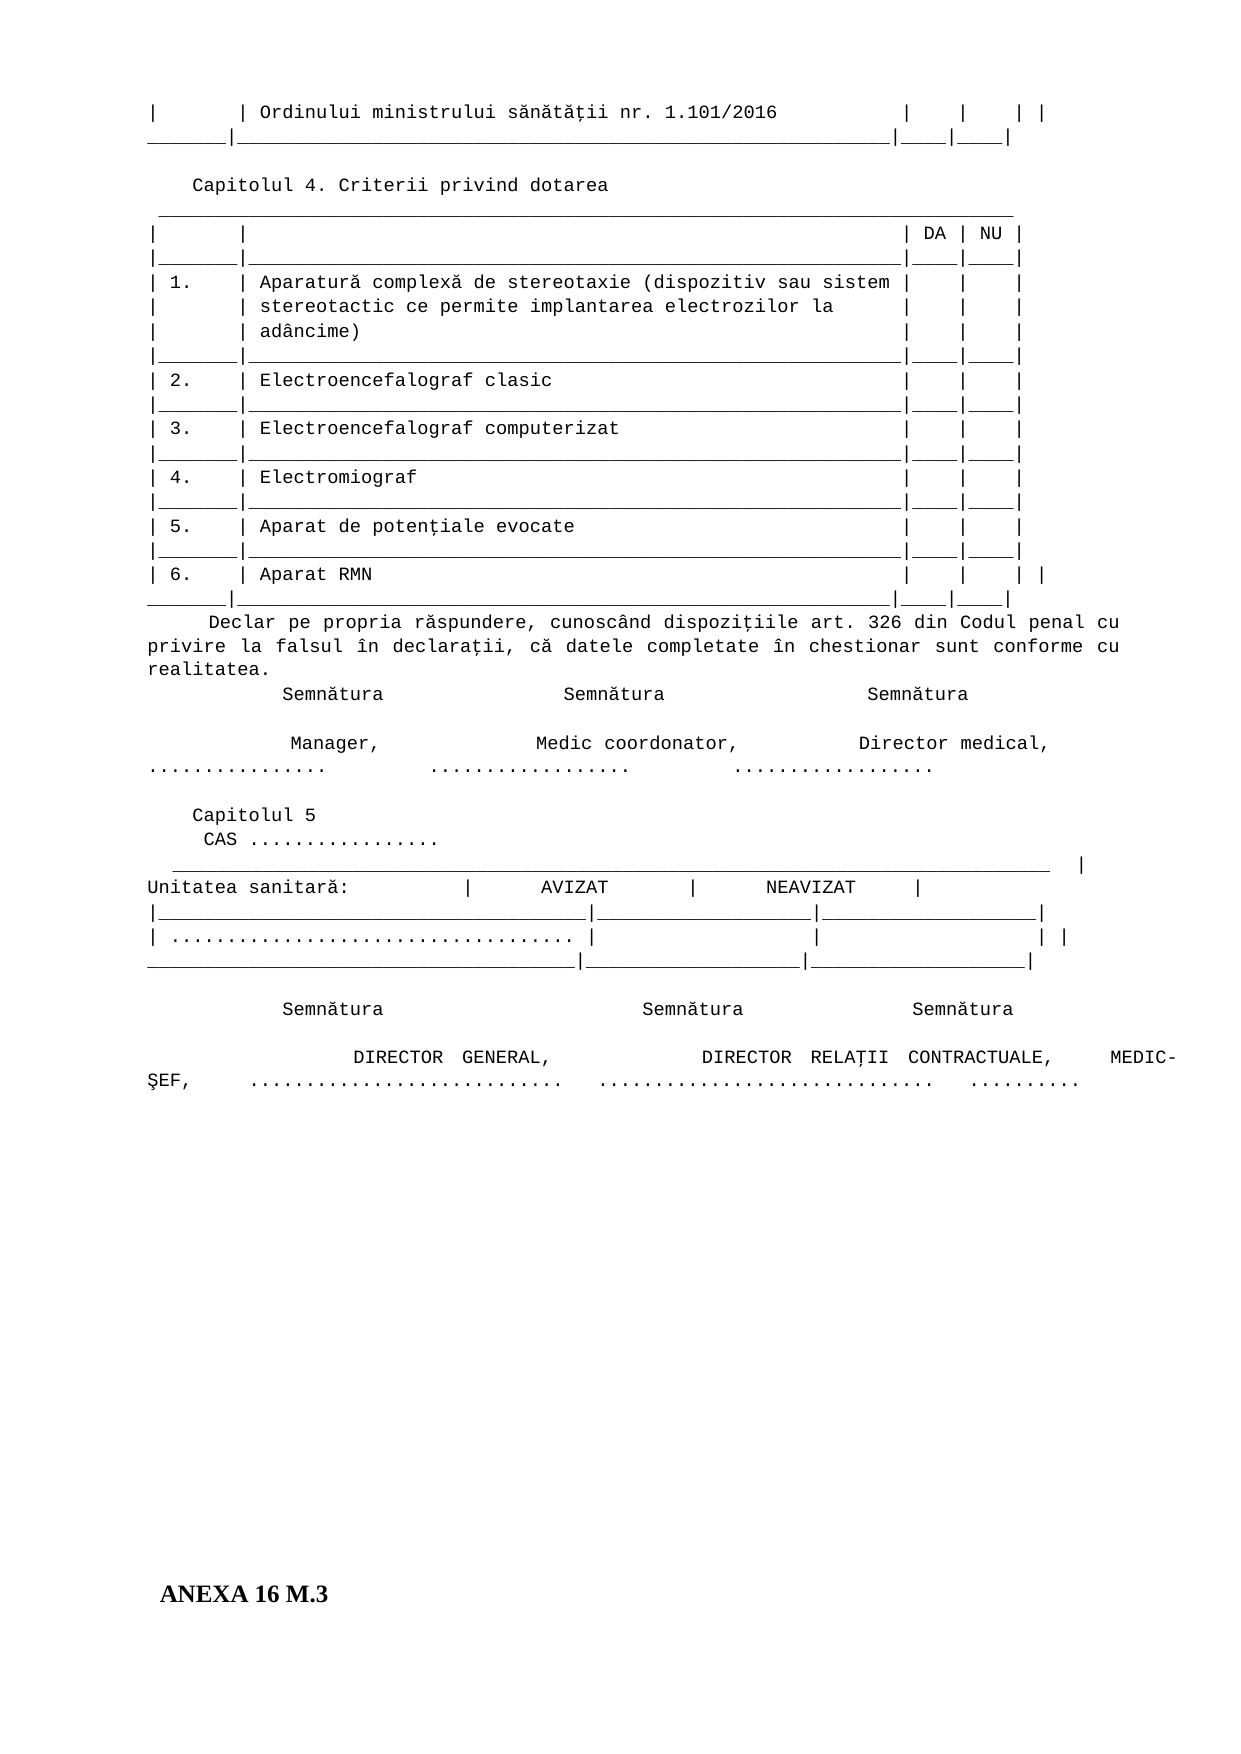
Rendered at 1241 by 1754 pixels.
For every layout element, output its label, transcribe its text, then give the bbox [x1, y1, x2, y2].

text | | Ordinului ministrului sănătăţii nr. 1.101/2016 | | | |_______|__________________________________________________________|____|____| [147, 103, 1083, 148]
text | 2. | Electroencefalograf clasic | | | [147, 370, 1054, 392]
text Capitolul 5 [147, 806, 1054, 827]
text |_______|__________________________________________________________|____|____| [147, 395, 1083, 416]
text |_______|__________________________________________________________|____|____| [147, 492, 1083, 513]
text |_______|__________________________________________________________|____|____| [147, 443, 1083, 465]
text ____________________________________________________________________________ [147, 200, 1083, 221]
text ______________________________________________________________________________ | Unitatea sanitară: | AVIZAT | NEAVIZAT | [147, 855, 1087, 899]
text Semnătura Semnătura Semnătura [147, 685, 1054, 706]
text |______________________________________|___________________|___________________| [147, 903, 1083, 924]
text | 3. | Electroencefalograf computerizat | | | [147, 419, 1054, 440]
text | | | DA | NU | [147, 224, 1083, 245]
text Semnătura Semnătura Semnătura [147, 999, 1054, 1021]
text |_______|__________________________________________________________|____|____| [147, 541, 1083, 562]
text |_______|__________________________________________________________|____|____| [147, 248, 1083, 269]
text | 4. | Electromiograf | | | [147, 468, 1083, 489]
text | | stereotactic ce permite implantarea electrozilor la | | | [147, 297, 1054, 318]
text | 6. | Aparat RMN | | | |_______|__________________________________________________________|____|____| [147, 565, 1083, 610]
text | 5. | Aparat de potenţiale evocate | | | [147, 516, 1054, 538]
text | .................................... | | | |______________________________________|___________________|___________________| [147, 927, 1083, 972]
text ANEXA 16 M.3 [147, 1579, 1166, 1607]
text CAS ................. [147, 830, 457, 851]
text Capitolul 4. Criterii privind dotarea [147, 175, 1054, 197]
text Declar pe propria răspundere, cunoscând dispoziţiile art. 326 din Codul penal cu privire la falsul în declaraţii, că datele completate în chestionar sunt conforme cu realitatea. [147, 613, 1120, 681]
text Manager, Medic coordonator, Director medical, ................ .................. .................. [147, 733, 1054, 778]
text DIRECTOR GENERAL, DIRECTOR RELAŢII CONTRACTUALE, MEDIC-ŞEF, ............................ .............................. .......... [147, 1048, 1180, 1092]
text | 1. | Aparatură complexă de stereotaxie (dispozitiv sau sistem | | | [147, 273, 1054, 294]
text | | adâncime) | | | [147, 322, 1054, 343]
text |_______|__________________________________________________________|____|____| [147, 346, 1083, 367]
